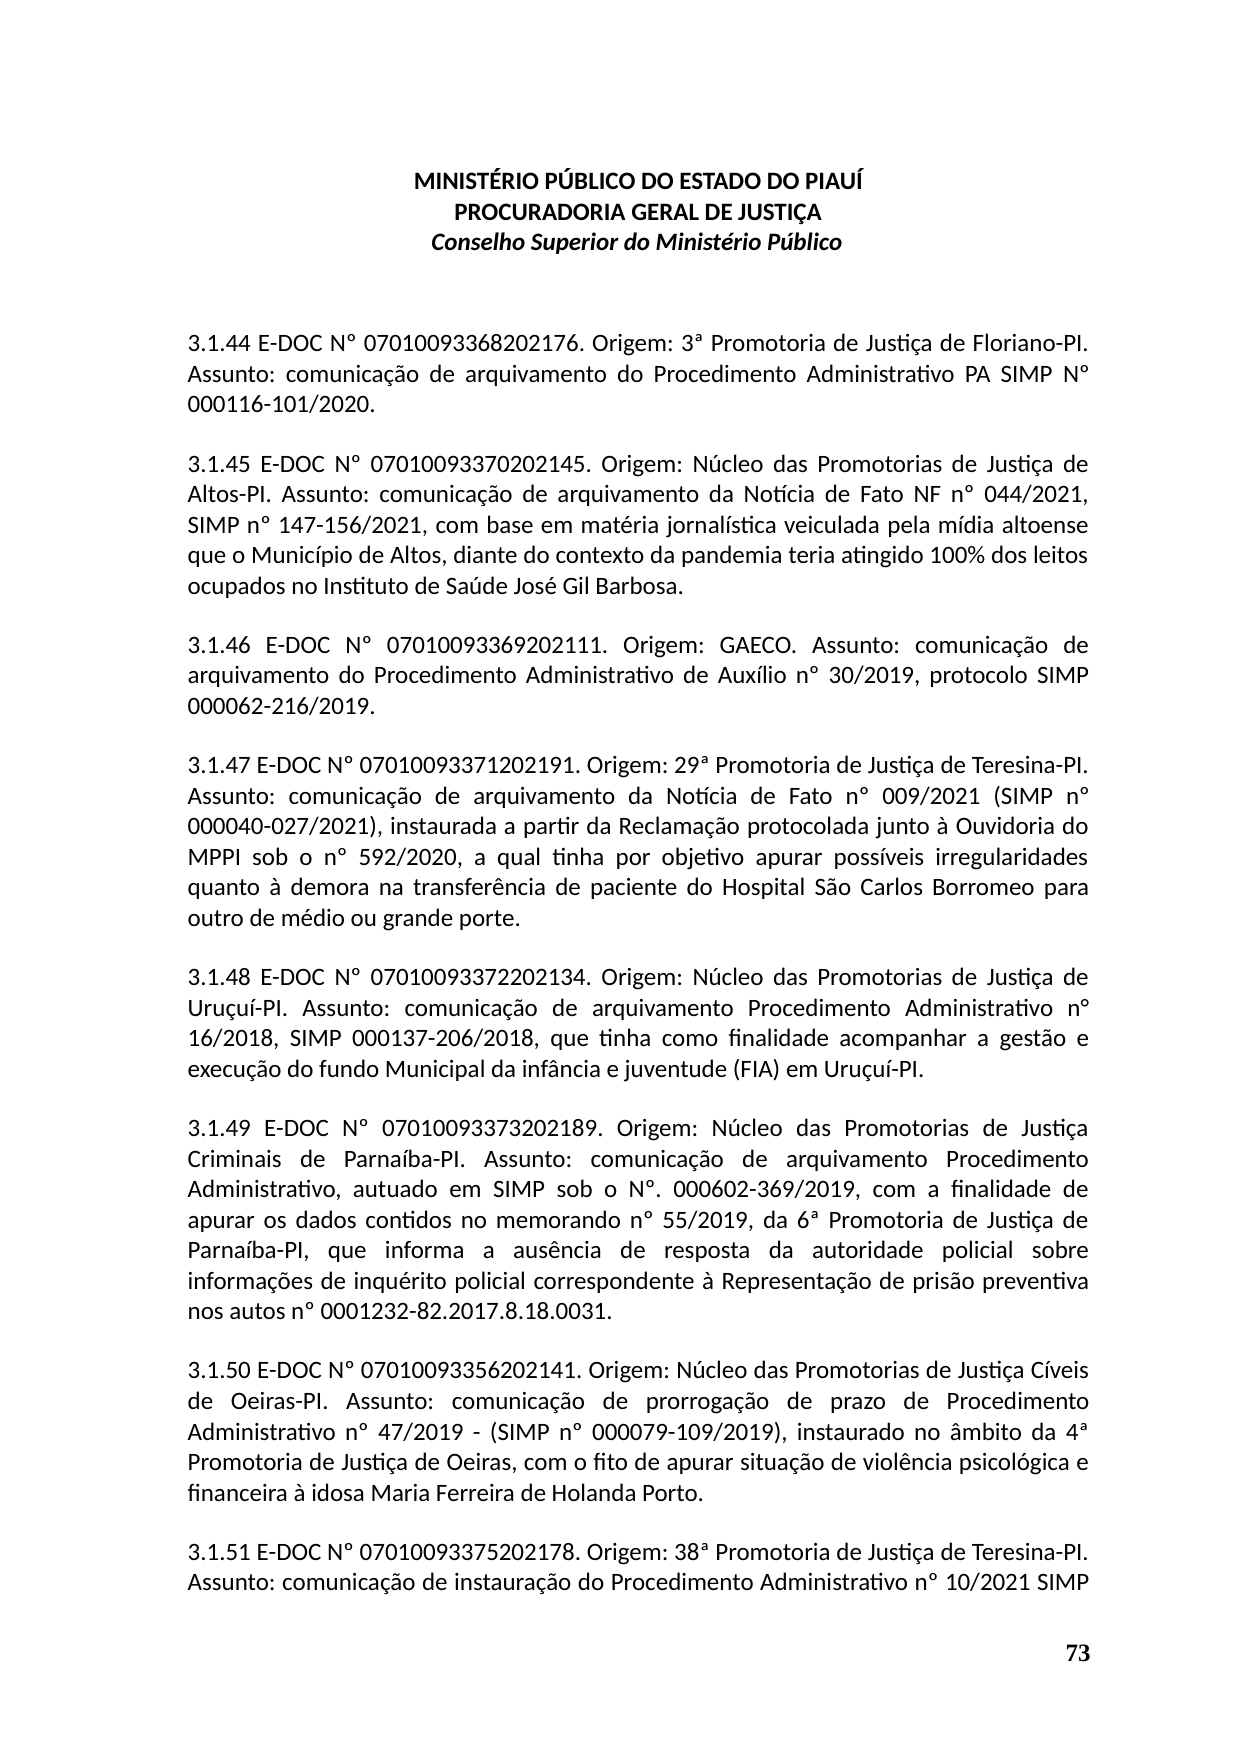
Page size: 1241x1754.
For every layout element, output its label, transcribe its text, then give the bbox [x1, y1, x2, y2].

text 3.1.46 E-DOC Nº 07010093369202111. Origem: GAECO. Assunto: comunicação de arquivamento do Procedimento Administrativo de Auxílio nº 30/2019, protocolo SIMP 000062-216/2019. [187, 629, 1090, 721]
text 3.1.44 E-DOC Nº 07010093368202176. Origem: 3ª Promotoria de Justiça de Floriano-PI. Assunto: comunicação de arquivamento do Procedimento Administrativo PA SIMP Nº 000116-101/2020. [187, 327, 1090, 419]
text 3.1.48 E-DOC Nº 07010093372202134. Origem: Núcleo das Promotorias de Justiça de Uruçuí-PI. Assunto: comunicação de arquivamento Procedimento Administrativo n° 16/2018, SIMP 000137-206/2018, que tinha como finalidade acompanhar a gestão e execução do fundo Municipal da infância e juventude (FIA) em Uruçuí-PI. [187, 961, 1090, 1083]
text 3.1.47 E-DOC Nº 07010093371202191. Origem: 29ª Promotoria de Justiça de Teresina-PI. Assunto: comunicação de arquivamento da Notícia de Fato nº 009/2021 (SIMP nº 000040-027/2021), instaurada a partir da Reclamação protocolada junto à Ouvidoria do MPPI sob o nº 592/2020, a qual tinha por objetivo apurar possíveis irregularidades quanto à demora na transferência de paciente do Hospital São Carlos Borromeo para outro de médio ou grande porte. [187, 749, 1090, 933]
text 3.1.51 E-DOC Nº 07010093375202178. Origem: 38ª Promotoria de Justiça de Teresina-PI. Assunto: comunicação de instauração do Procedimento Administrativo nº 10/2021 SIMP [187, 1536, 1090, 1597]
text 3.1.45 E-DOC Nº 07010093370202145. Origem: Núcleo das Promotorias de Justiça de Altos-PI. Assunto: comunicação de arquivamento da Notícia de Fato NF nº 044/2021, SIMP nº 147-156/2021, com base em matéria jornalística veiculada pela mídia altoense que o Município de Altos, diante do contexto da pandemia teria atingido 100% dos leitos ocupados no Instituto de Saúde José Gil Barbosa. [187, 448, 1090, 600]
text 3.1.49 E-DOC Nº 07010093373202189. Origem: Núcleo das Promotorias de Justiça Criminais de Parnaíba-PI. Assunto: comunicação de arquivamento Procedimento Administrativo, autuado em SIMP sob o Nº. 000602-369/2019, com a finalidade de apurar os dados contidos no memorando nº 55/2019, da 6ª Promotoria de Justiça de Parnaíba-PI, que informa a ausência de resposta da autoridade policial sobre informações de inquérito policial correspondente à Representação de prisão preventiva nos autos nº 0001232-82.2017.8.18.0031. [187, 1112, 1090, 1326]
text 3.1.50 E-DOC Nº 07010093356202141. Origem: Núcleo das Promotorias de Justiça Cíveis de Oeiras-PI. Assunto: comunicação de prorrogação de prazo de Procedimento Administrativo nº 47/2019 - (SIMP nº 000079-109/2019), instaurado no âmbito da 4ª Promotoria de Justiça de Oeiras, com o fito de apurar situação de violência psicológica e financeira à idosa Maria Ferreira de Holanda Porto. [187, 1354, 1090, 1507]
